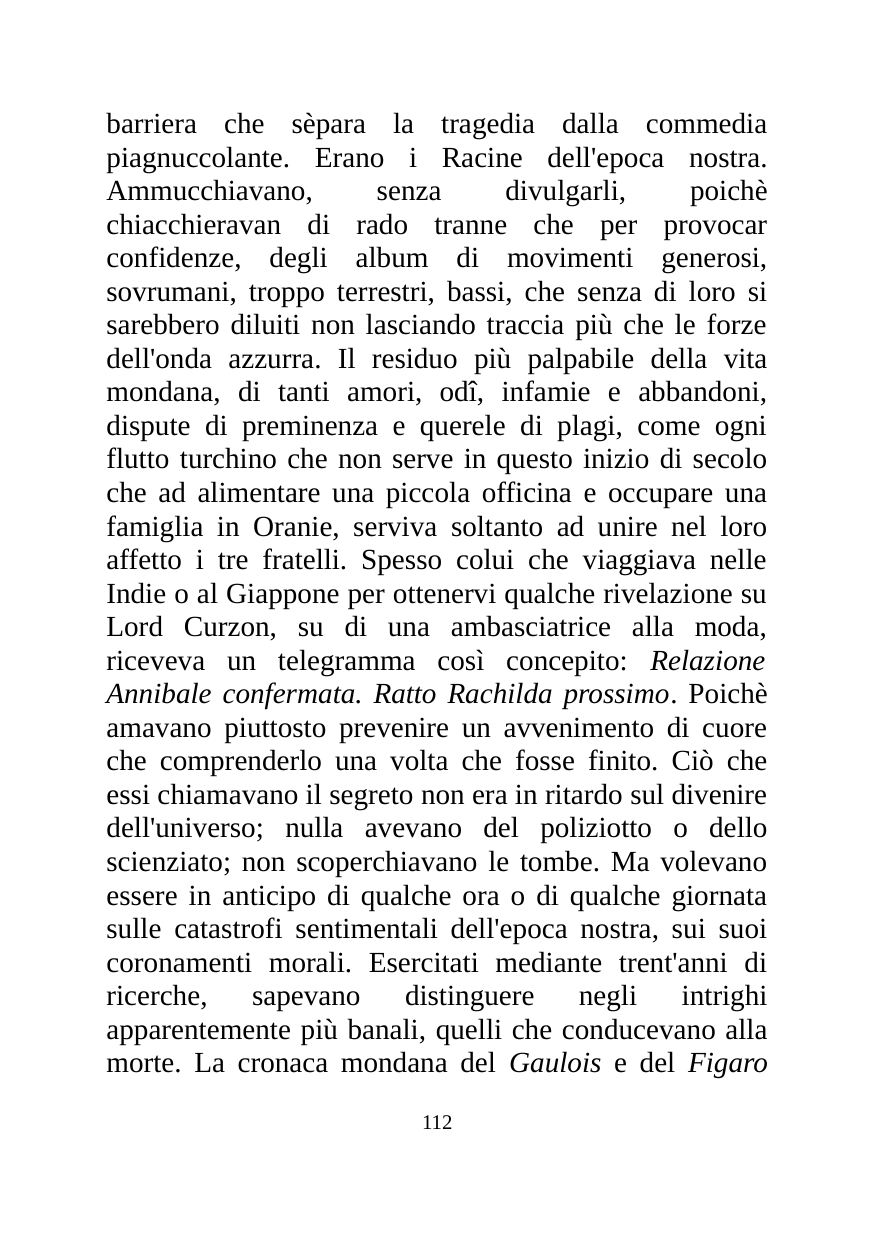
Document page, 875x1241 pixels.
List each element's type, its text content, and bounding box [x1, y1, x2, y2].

text barriera che sèpara la tragedia dalla commedia piagnuccolante. Erano i Racine dell'epoca nostra. Ammucchiavano, senza divulgarli, poichè chiacchieravan di rado tranne che per provocar confidenze, degli album di movimenti generosi, sovrumani, troppo terrestri, bassi, che senza di loro si sarebbero diluiti non lasciando traccia più che le forze dell'onda azzurra. Il residuo più palpabile della vita mondana, di tanti amori, odî, infamie e abbandoni, dispute di preminenza e querele di plagi, come ogni flutto turchino che non serve in questo inizio di secolo che ad alimentare una piccola officina e occupare una famiglia in Oranie, serviva soltanto ad unire nel loro affetto i tre fratelli. Spesso colui che viaggiava nelle Indie o al Giappone per ottenervi qualche rivelazione su Lord Curzon, su di una ambasciatrice alla moda, riceveva un telegramma così concepito: Relazione Annibale confermata. Ratto Rachilda prossimo. Poichè amavano piuttosto prevenire un avvenimento di cuore che comprenderlo una volta che fosse finito. Ciò che essi chiamavano il segreto non era in ritardo sul divenire dell'universo; nulla avevano del poliziotto o dello scienziato; non scoperchiavano le tombe. Ma volevano essere in anticipo di qualche ora o di qualche giornata sulle catastrofi sentimentali dell'epoca nostra, sui suoi coronamenti morali. Esercitati mediante trent'anni di ricerche, sapevano distinguere negli intrighi apparentemente più banali, quelli che conducevano alla morte. La cronaca mondana del Gaulois e del Figaro [106, 106, 768, 1079]
